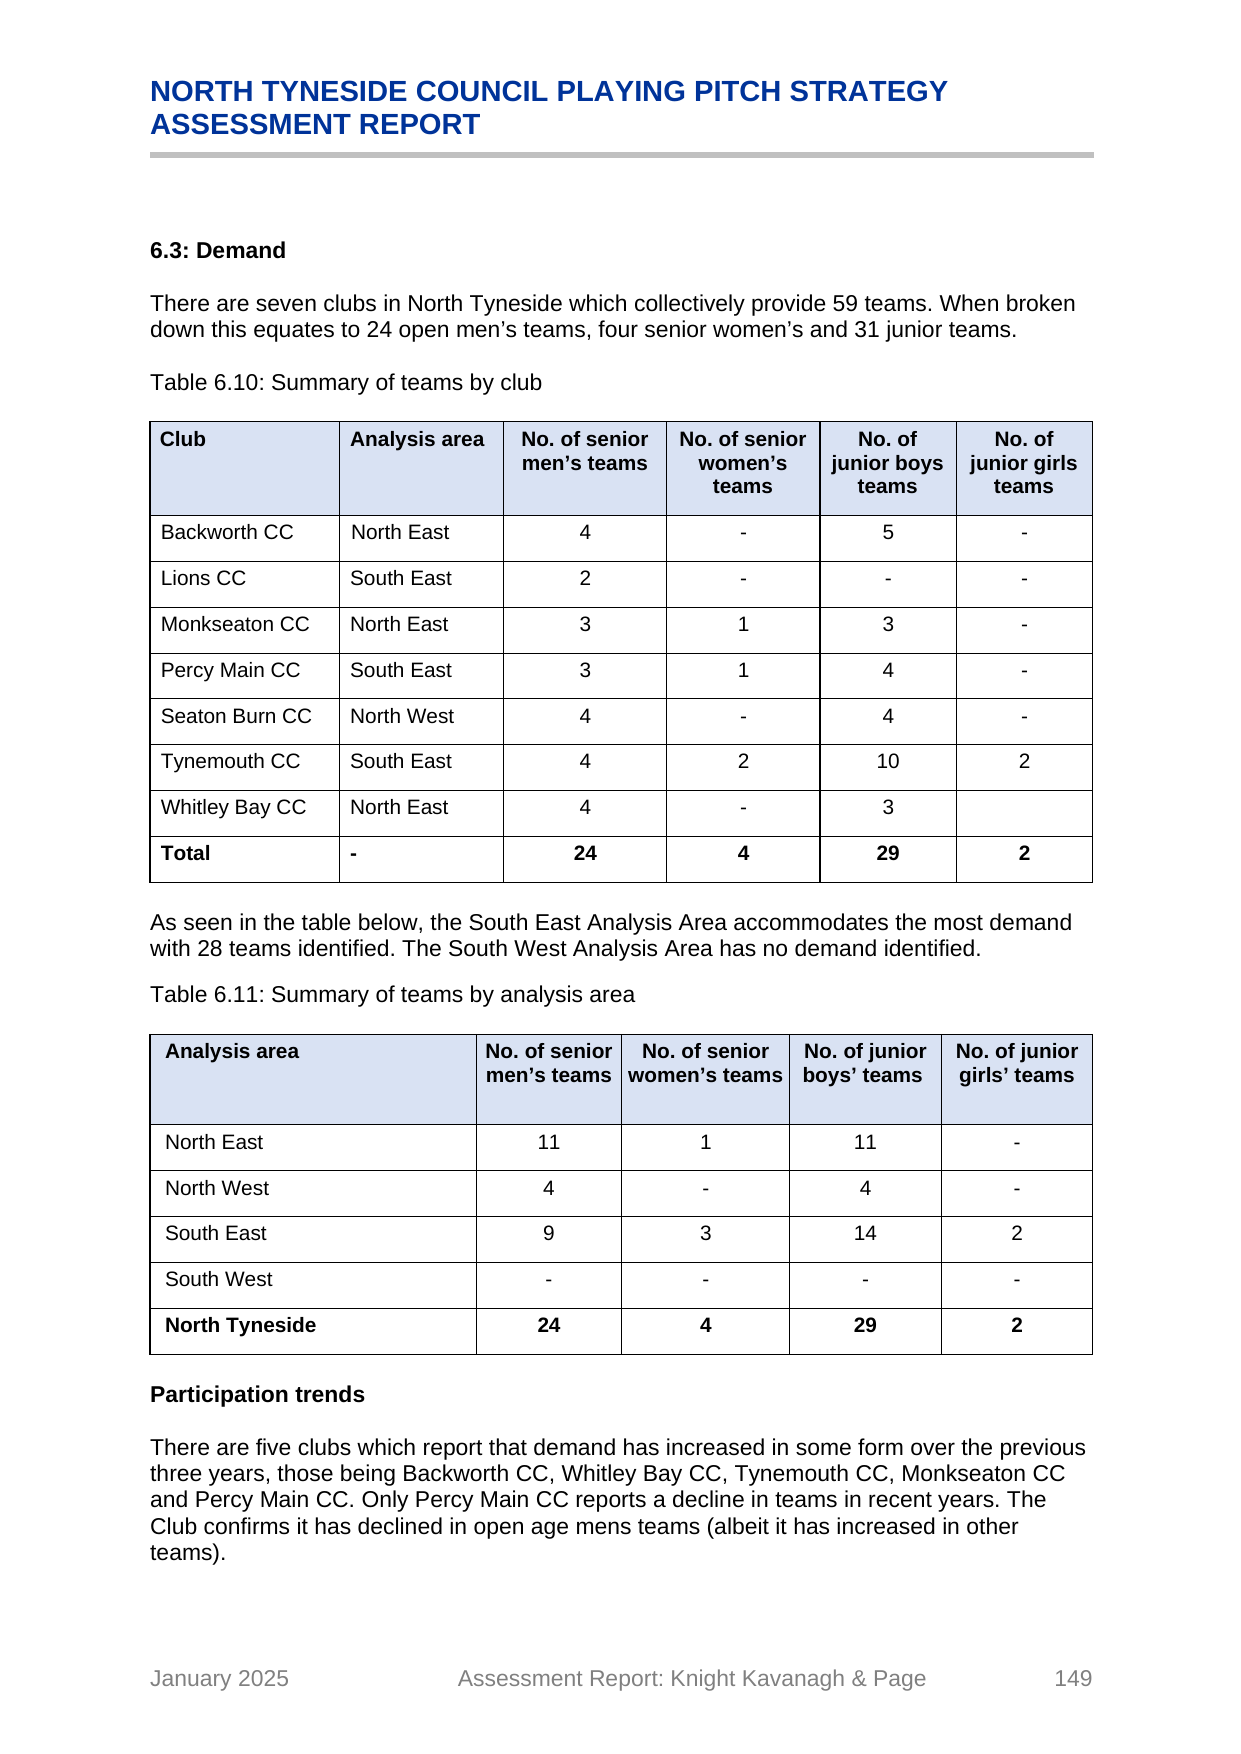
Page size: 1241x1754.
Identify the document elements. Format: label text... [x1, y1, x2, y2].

table_cell Whitley Bay CC [151, 791, 339, 836]
table_cell [957, 791, 1092, 836]
table_header No. of junior girls’ teams [942, 1035, 1092, 1124]
table_cell 4 [477, 1171, 621, 1216]
table_cell 29 [821, 837, 956, 882]
table_cell 24 [477, 1309, 621, 1353]
table_cell - [790, 1263, 941, 1308]
table_cell 11 [477, 1125, 621, 1170]
table_cell 4 [504, 745, 666, 790]
table_cell 4 [821, 654, 956, 698]
table_header No. of senior men’s teams [477, 1035, 621, 1124]
table_cell North East [340, 608, 503, 652]
table_header No. of junior girls teams [957, 422, 1092, 515]
table_cell - [957, 608, 1092, 652]
table_cell 14 [790, 1217, 941, 1262]
table_cell Tynemouth CC [151, 745, 339, 790]
table_cell 4 [667, 837, 819, 882]
table_cell 2 [942, 1309, 1092, 1353]
table_header Analysis area [340, 422, 503, 515]
table_cell - [622, 1263, 789, 1308]
table_cell 9 [477, 1217, 621, 1262]
table_cell 3 [821, 791, 956, 836]
table_cell North Tyneside [151, 1309, 476, 1353]
table_header No. of junior boys’ teams [790, 1035, 941, 1124]
table_cell - [340, 837, 503, 882]
table_cell 3 [504, 608, 666, 652]
table_header No. of senior women’s teams [667, 422, 819, 515]
table_cell 3 [821, 608, 956, 652]
table_cell North West [340, 699, 503, 744]
table_cell 1 [667, 654, 819, 698]
table_cell 4 [821, 699, 956, 744]
table_cell - [957, 699, 1092, 744]
table_cell - [942, 1263, 1092, 1308]
table_cell 11 [790, 1125, 941, 1170]
table_cell 2 [504, 562, 666, 607]
table_cell South West [151, 1263, 476, 1308]
table_cell Backworth CC [151, 516, 339, 561]
table_cell South East [340, 562, 503, 607]
table_cell Total [151, 837, 339, 882]
table_cell North East [340, 791, 503, 836]
table_cell North West [151, 1171, 476, 1216]
table_cell 24 [504, 837, 666, 882]
text Participation trends [150, 1381, 1092, 1407]
table_header No. of junior boys teams [821, 422, 956, 515]
table_cell - [821, 562, 956, 607]
table_cell North East [151, 1125, 476, 1170]
text There are five clubs which report that demand has increased in some form over the previous three years, those being Backworth CC, Whitley Bay CC, Tynemouth CC, Monkseaton CC and Percy Main CC. Only Percy Main CC reports a decline in teams in recent years. The Club confirms it has declined in open age mens teams (albeit it has increased in other teams). [150, 1433, 1092, 1565]
table_header Club [151, 422, 339, 515]
text Table 6.11: Summary of teams by analysis area [150, 981, 1092, 1007]
table_cell South East [151, 1217, 476, 1262]
table_cell 2 [957, 837, 1092, 882]
table_cell 4 [790, 1171, 941, 1216]
table_header Analysis area [151, 1035, 476, 1124]
table_header No. of senior women’s teams [622, 1035, 789, 1124]
subtitle 6.3: Demand [150, 237, 1092, 263]
table_cell Seaton Burn CC [151, 699, 339, 744]
table_cell - [667, 516, 819, 561]
table_header No. of senior men’s teams [504, 422, 666, 515]
table_cell 29 [790, 1309, 941, 1353]
text Table 6.10: Summary of teams by club [150, 368, 1092, 395]
text As seen in the table below, the South East Analysis Area accommodates the most demand with 28 teams identified. The South West Analysis Area has no demand identified. [150, 909, 1092, 962]
table_cell - [942, 1171, 1092, 1216]
table_cell North East [340, 516, 503, 561]
table_cell - [622, 1171, 789, 1216]
table_cell - [942, 1125, 1092, 1170]
table_cell - [667, 791, 819, 836]
table_cell - [667, 562, 819, 607]
table_cell - [477, 1263, 621, 1308]
table_cell Lions CC [151, 562, 339, 607]
table_cell 4 [504, 699, 666, 744]
table_cell South East [340, 745, 503, 790]
table_cell 3 [622, 1217, 789, 1262]
table_cell 2 [957, 745, 1092, 790]
table_cell - [957, 562, 1092, 607]
table_cell - [957, 516, 1092, 561]
table_cell 1 [667, 608, 819, 652]
table_cell South East [340, 654, 503, 698]
table_cell 5 [821, 516, 956, 561]
table_cell 2 [667, 745, 819, 790]
table_cell 3 [504, 654, 666, 698]
table_cell Monkseaton CC [151, 608, 339, 652]
table_cell - [667, 699, 819, 744]
table_cell 1 [622, 1125, 789, 1170]
table_cell 4 [504, 516, 666, 561]
table_cell - [957, 654, 1092, 698]
table_cell Percy Main CC [151, 654, 339, 698]
table_cell 4 [622, 1309, 789, 1353]
table_cell 4 [504, 791, 666, 836]
table_cell 2 [942, 1217, 1092, 1262]
text There are seven clubs in North Tyneside which collectively provide 59 teams. When broken down this equates to 24 open men’s teams, four senior women’s and 31 junior teams. [150, 289, 1092, 342]
table_cell 10 [821, 745, 956, 790]
